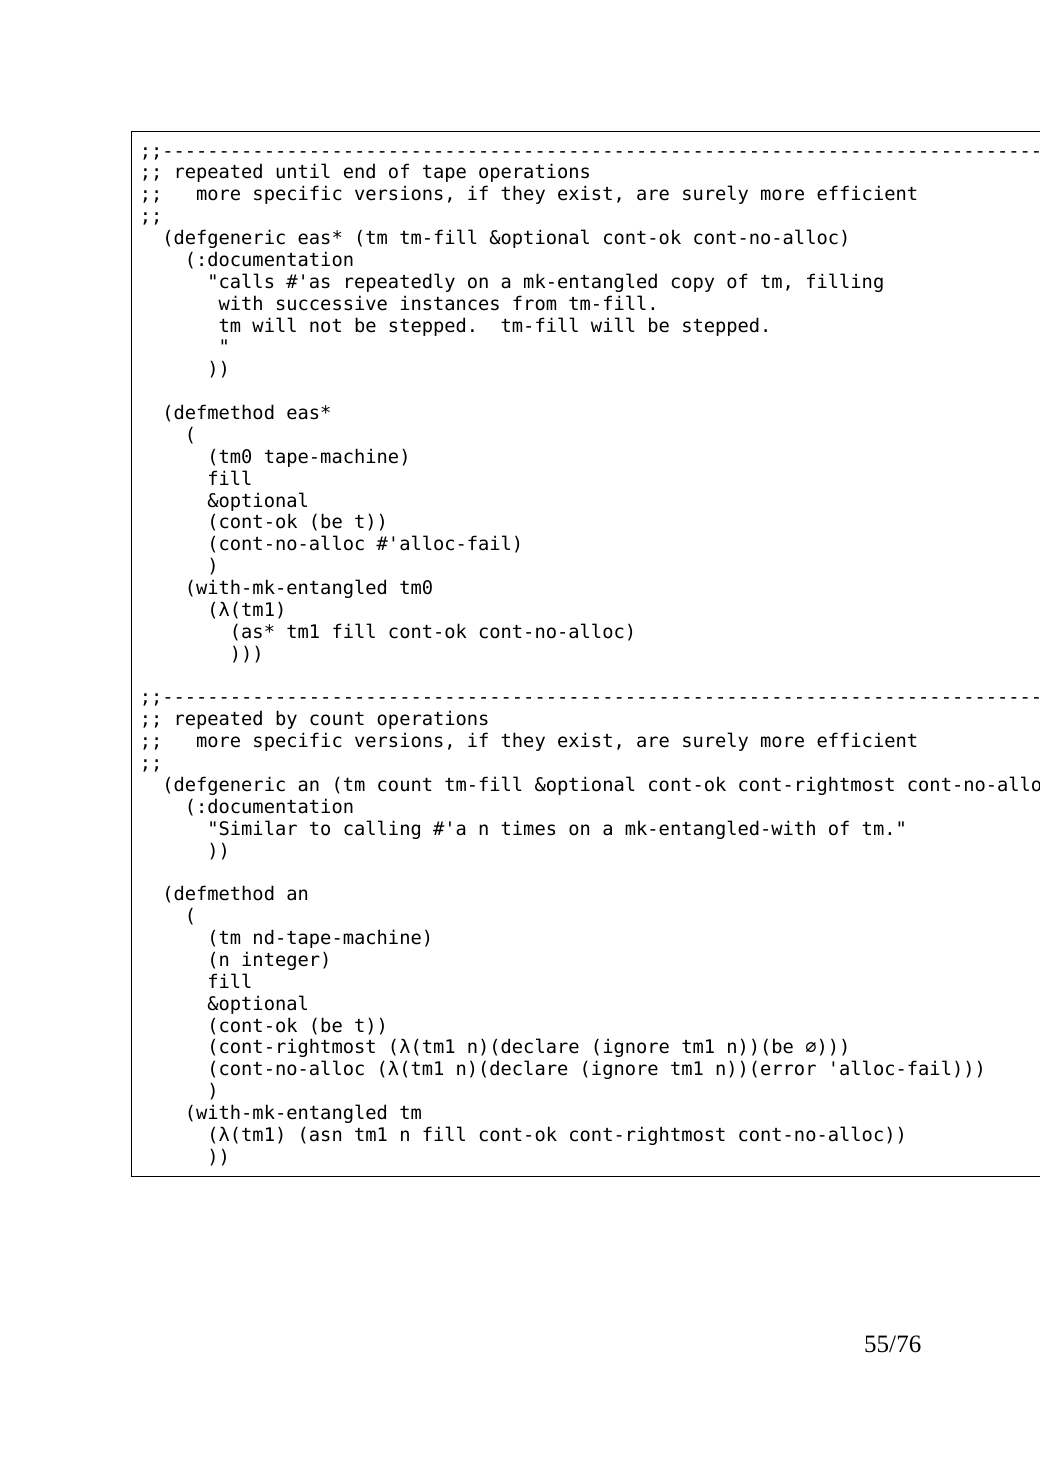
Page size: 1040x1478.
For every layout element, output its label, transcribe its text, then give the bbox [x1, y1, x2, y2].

text ))) [139, 643, 1040, 664]
text fill [139, 468, 1040, 489]
text (cont-ok (be t)) [139, 1014, 1040, 1036]
text ( [139, 905, 1040, 927]
text ;; repeated by count operations [139, 708, 1040, 730]
text (defgeneric eas* (tm tm-fill &optional cont-ok cont-no-alloc) [139, 227, 1040, 249]
text (cont-no-alloc (λ(tm1 n)(declare (ignore tm1 n))(error 'alloc-fail))) [139, 1058, 1040, 1080]
text (λ(tm1) (asn tm1 n fill cont-ok cont-rightmost cont-no-alloc)) [139, 1124, 1040, 1146]
text (λ(tm1) [139, 599, 1040, 621]
text (cont-no-alloc #'alloc-fail) [139, 533, 1040, 555]
text (cont-rightmost (λ(tm1 n)(declare (ignore tm1 n))(be ∅))) [139, 1036, 1040, 1058]
text ) [139, 1080, 1040, 1102]
text (with-mk-entangled tm [139, 1102, 1040, 1124]
text )) [139, 358, 1040, 380]
text (defmethod eas* [139, 402, 1040, 424]
text &optional [139, 993, 1040, 1014]
text ( [139, 424, 1040, 446]
text ;; repeated until end of tape operations [139, 161, 1040, 183]
text )) [139, 839, 1040, 861]
text (:documentation [139, 249, 1040, 271]
text &optional [139, 489, 1040, 511]
text ) [139, 555, 1040, 577]
text fill [139, 971, 1040, 993]
text (:documentation [139, 796, 1040, 818]
text (as* tm1 fill cont-ok cont-no-alloc) [139, 621, 1040, 643]
text ;; [139, 205, 1040, 227]
text " [139, 336, 1040, 358]
text with successive instances from tm-fill. [139, 293, 1040, 314]
text (tm0 tape-machine) [139, 446, 1040, 468]
text (defgeneric an (tm count tm-fill &optional cont-ok cont-rightmost cont-no-alloc) [139, 774, 1040, 796]
text tm will not be stepped. tm-fill will be stepped. [139, 314, 1040, 336]
text "calls #'as repeatedly on a mk-entangled copy of tm, filling [139, 271, 1040, 293]
text (defmethod an [139, 883, 1040, 905]
text )) [139, 1146, 1040, 1168]
text (n integer) [139, 949, 1040, 971]
text "Similar to calling #'a n times on a mk-entangled-with of tm." [139, 818, 1040, 839]
text ;; [139, 752, 1040, 774]
text (cont-ok (be t)) [139, 511, 1040, 533]
text ;;-------------------------------------------------------------------------------- [139, 139, 1040, 161]
text ;; more specific versions, if they exist, are surely more efficient [139, 730, 1040, 752]
text ;; more specific versions, if they exist, are surely more efficient [139, 183, 1040, 205]
text (tm nd-tape-machine) [139, 927, 1040, 949]
text ;;-------------------------------------------------------------------------------- [139, 686, 1040, 708]
text (with-mk-entangled tm0 [139, 577, 1040, 599]
